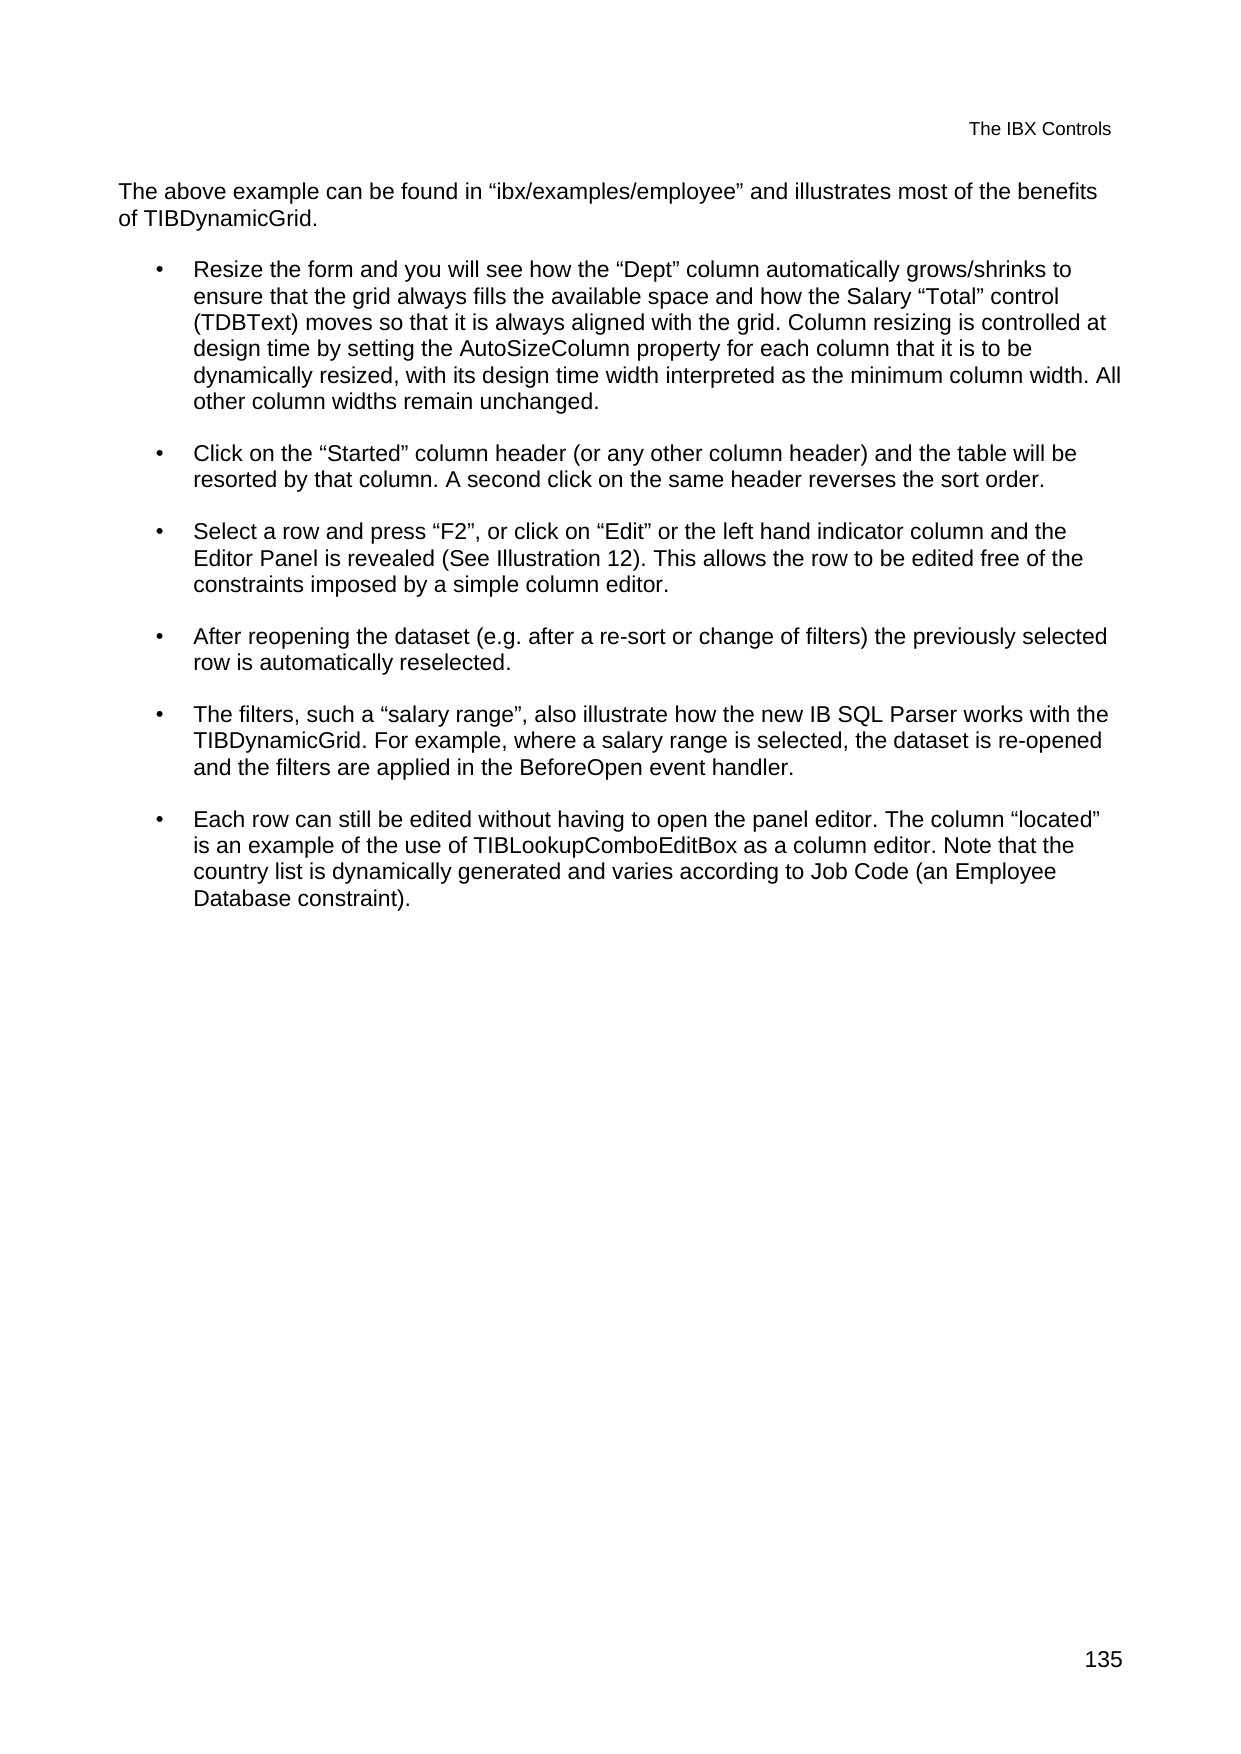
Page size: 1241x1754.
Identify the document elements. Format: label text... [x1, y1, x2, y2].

list After reopening the dataset (e.g. after a re-sort or change of filters) the previously selected row is automatically reselected. [156, 623, 1122, 676]
list Resize the form and you will see how the “Dept” column automatically grows/shrinks to ensure that the grid always fills the available space and how the Salary “Total” control (TDBText) moves so that it is always aligned with the grid. Column resizing is controlled at design time by setting the AutoSizeColumn property for each column that it is to be dynamically resized, with its design time width interpreted as the minimum column width. All other column widths remain unchanged. [156, 256, 1122, 414]
list Each row can still be edited without having to open the panel editor. The column “located” is an example of the use of TIBLookupComboEditBox as a column editor. Note that the country list is dynamically generated and varies according to Job Code (an Employee Database constraint). [156, 806, 1122, 911]
list Select a row and press “F2”, or click on “Edit” or the left hand indicator column and the Editor Panel is revealed (See Illustration 12). This allows the row to be edited free of the constraints imposed by a simple column editor. [156, 518, 1122, 597]
list Click on the “Started” column header (or any other column header) and the table will be resorted by that column. A second click on the same header reverses the sort order. [156, 440, 1122, 493]
list The filters, such a “salary range”, also illustrate how the new IB SQL Parser works with the TIBDynamicGrid. For example, where a salary range is selected, the dataset is re-opened and the filters are applied in the BeforeOpen event handler. [156, 701, 1122, 780]
text The above example can be found in “ibx/examples/employee” and illustrates most of the benefits of TIBDynamicGrid. [118, 178, 1122, 231]
